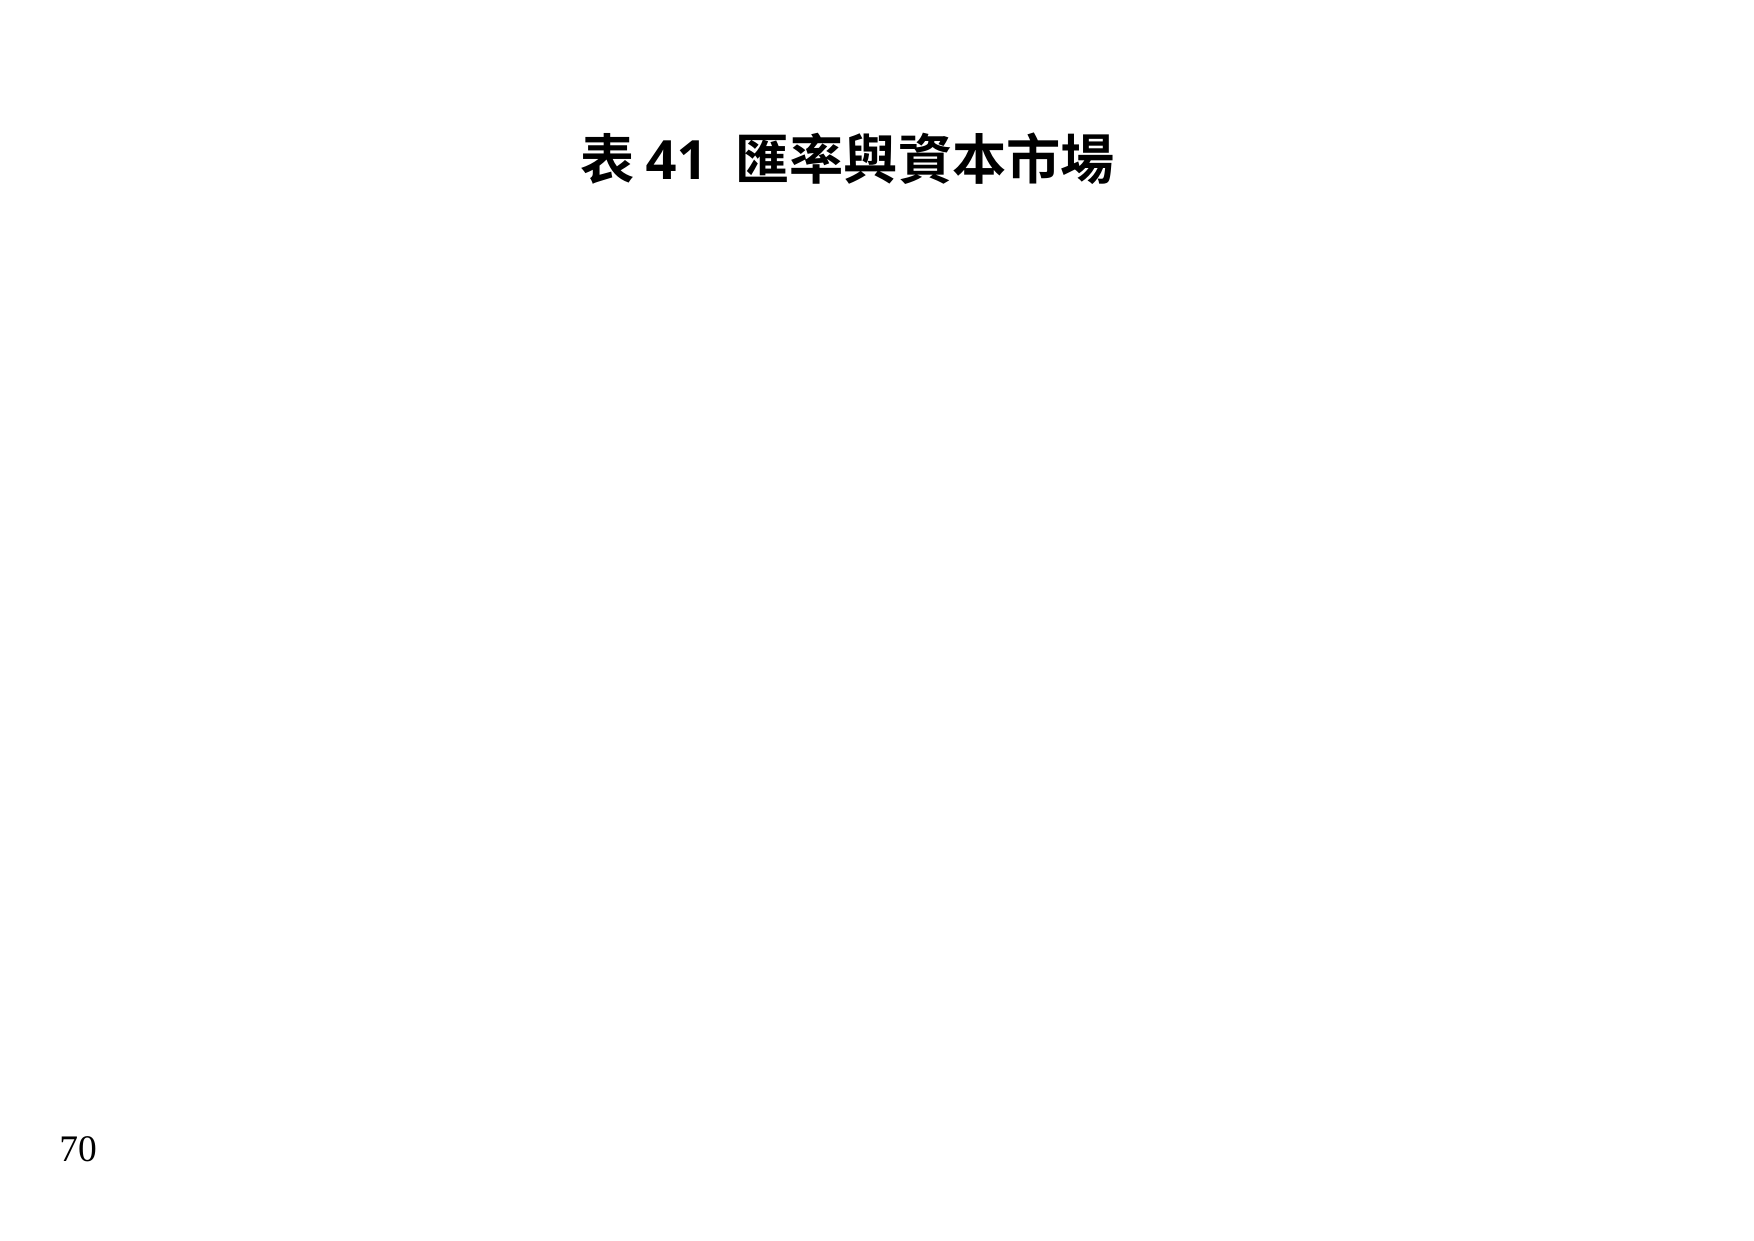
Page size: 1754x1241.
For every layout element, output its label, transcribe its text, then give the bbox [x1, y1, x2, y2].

subtitle 表41 匯率與資本市場 [59, 99, 1636, 212]
